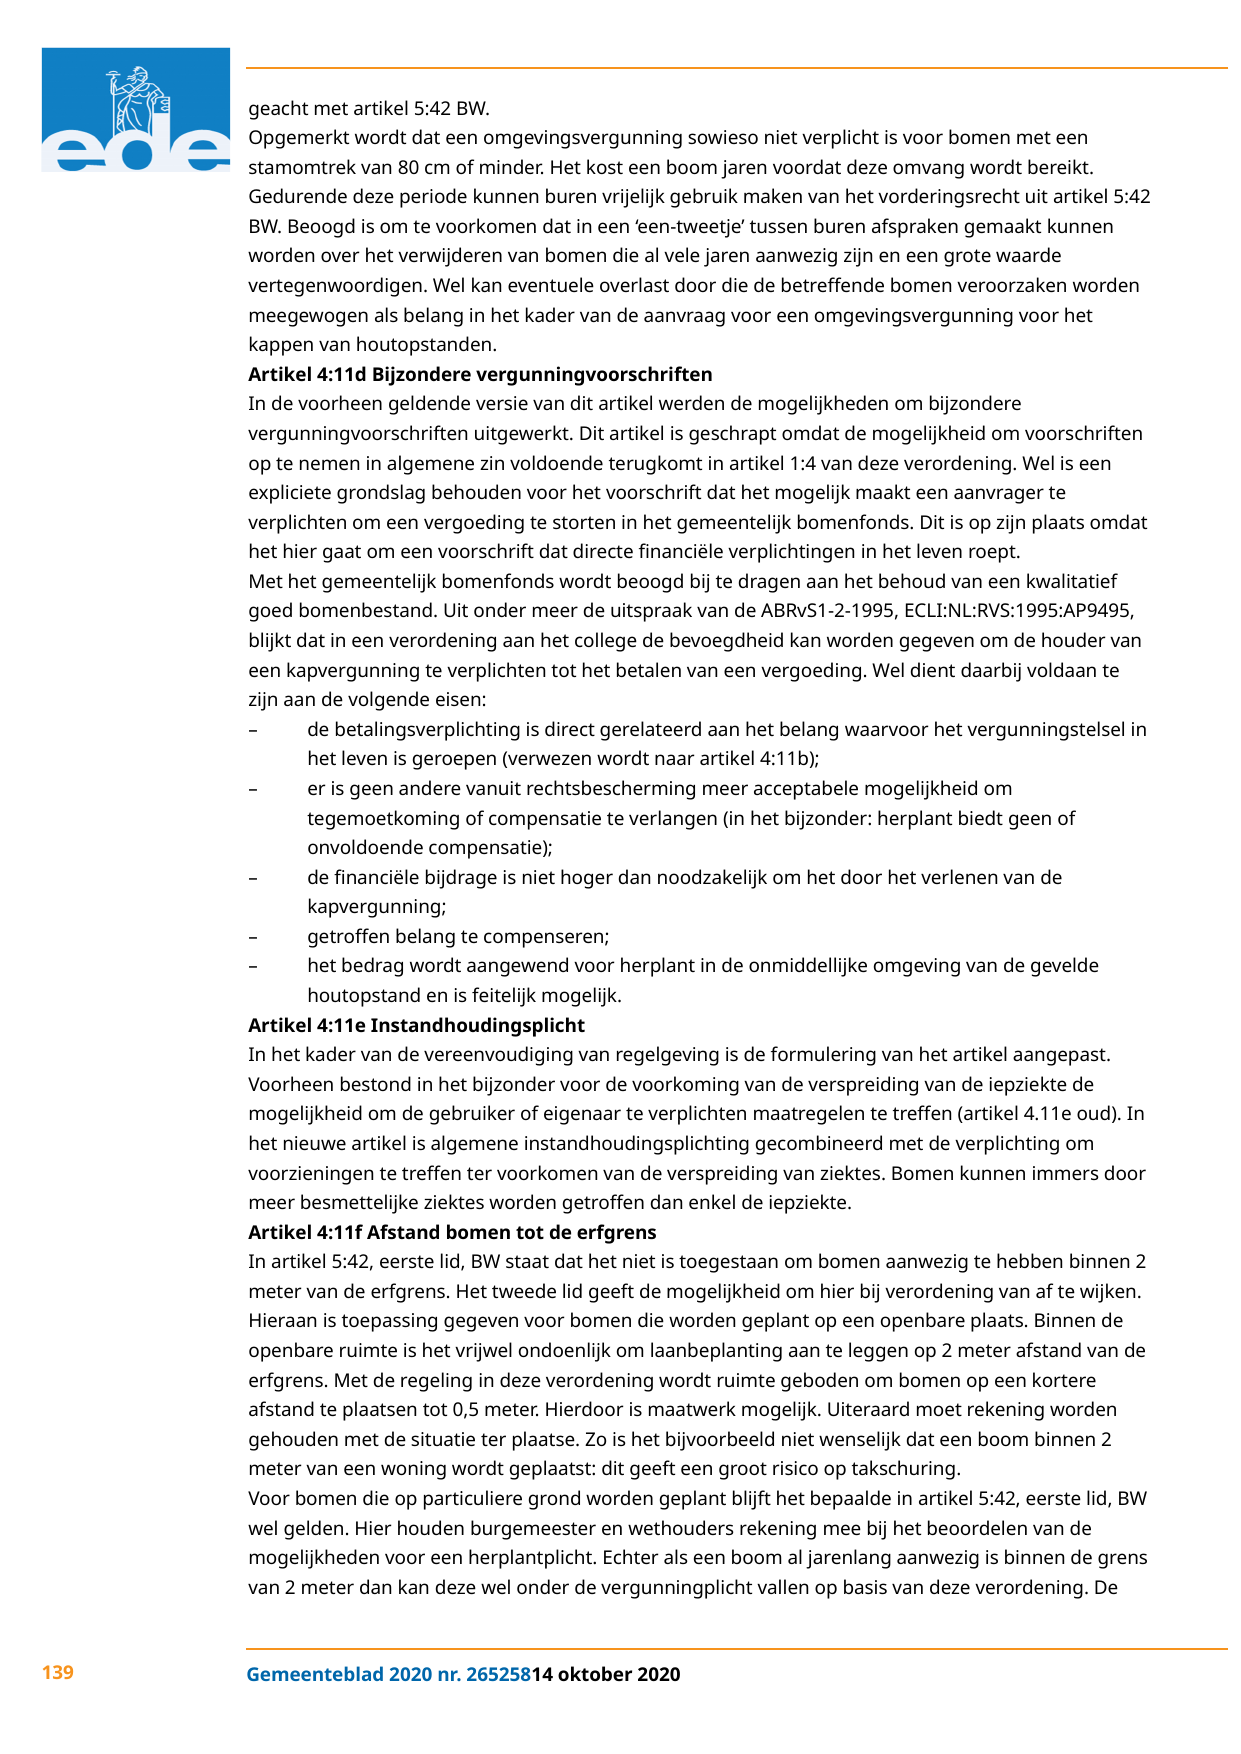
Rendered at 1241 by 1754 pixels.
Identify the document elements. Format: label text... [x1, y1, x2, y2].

text Met het gemeentelijk bomenfonds wordt beoogd bij te dragen aan het behoud van een kwalitatief goed bomenbestand. Uit onder meer de uitspraak van de ABRvS1-2-1995, ECLI:NL:RVS:1995:AP9495, blijkt dat in een verordening aan het college de bevoegdheid kan worden gegeven om de houder van een kapvergunning te verplichten tot het betalen van een vergoeding. Wel dient daarbij voldaan te zijn aan de volgende eisen: [248, 568, 1152, 712]
text Artikel 4:11e Instandhoudingsplicht [248, 1012, 1152, 1038]
text In het kader van de vereenvoudiging van regelgeving is de formulering van het artikel aangepast. Voorheen bestond in het bijzonder voor de voorkoming van de verspreiding van de iepziekte de mogelijkheid om de gebruiker of eigenaar te verplichten maatregelen te treffen (artikel 4.11e oud). In het nieuwe artikel is algemene instandhoudingsplichting gecombineerd met de verplichting om voorzieningen te treffen ter voorkomen van de verspreiding van ziektes. Bomen kunnen immers door meer besmettelijke ziektes worden getroffen dan enkel de iepziekte. [248, 1041, 1152, 1215]
text Voor bomen die op particuliere grond worden geplant blijft het bepaalde in artikel 5:42, eerste lid, BW wel gelden. Hier houden burgemeester en wethouders rekening mee bij het beoordelen van de mogelijkheden voor een herplantplicht. Echter als een boom al jarenlang aanwezig is binnen de grens van 2 meter dan kan deze wel onder de vergunningplicht vallen op basis van deze verordening. De [248, 1485, 1152, 1600]
picture [41, 47, 231, 172]
text In de voorheen geldende versie van dit artikel werden de mogelijkheden om bijzondere vergunningvoorschriften uitgewerkt. Dit artikel is geschrapt omdat de mogelijkheid om voorschriften op te nemen in algemene zin voldoende terugkomt in artikel 1:4 van deze verordening. Wel is een expliciete grondslag behouden voor het voorschrift dat het mogelijk maakt een aanvrager te verplichten om een vergoeding te storten in het gemeentelijk bomenfonds. Dit is op zijn plaats omdat het hier gaat om een voorschrift dat directe financiële verplichtingen in het leven roept. [248, 391, 1152, 564]
text In artikel 5:42, eerste lid, BW staat dat het niet is toegestaan om bomen aanwezig te hebben binnen 2 meter van de erfgrens. Het tweede lid geeft de mogelijkheid om hier bij verordening van af te wijken. Hieraan is toepassing gegeven voor bomen die worden geplant op een openbare plaats. Binnen de openbare ruimte is het vrijwel ondoenlijk om laanbeplanting aan te leggen op 2 meter afstand van de erfgrens. Met de regeling in deze verordening wordt ruimte geboden om bomen op een kortere afstand te plaatsen tot 0,5 meter. Hierdoor is maatwerk mogelijk. Uiteraard moet rekening worden gehouden met de situatie ter plaatse. Zo is het bijvoorbeeld niet wenselijk dat een boom binnen 2 meter van een woning wordt geplaatst: dit geeft een groot risico op takschuring. [248, 1248, 1152, 1481]
list de betalingsverplichting is direct gerelateerd aan het belang waarvoor het vergunningstelsel in het leven is geroepen (verwezen wordt naar artikel 4:11b); [248, 716, 1152, 771]
list het bedrag wordt aangewend voor herplant in de onmiddellijke omgeving van de gevelde houtopstand en is feitelijk mogelijk. [248, 953, 1152, 1008]
text Artikel 4:11f Afstand bomen tot de erfgrens [248, 1219, 1152, 1245]
text Artikel 4:11d Bijzondere vergunningvoorschriften [248, 361, 1152, 387]
text Opgemerkt wordt dat een omgevingsvergunning sowieso niet verplicht is voor bomen met een stamomtrek van 80 cm of minder. Het kost een boom jaren voordat deze omvang wordt bereikt. Gedurende deze periode kunnen buren vrijelijk gebruik maken van het vorderingsrecht uit artikel 5:42 BW. Beoogd is om te voorkomen dat in een ‘een-tweetje’ tussen buren afspraken gemaakt kunnen worden over het verwijderen van bomen die al vele jaren aanwezig zijn en een grote waarde vertegenwoordigen. Wel kan eventuele overlast door die de betreffende bomen veroorzaken worden meegewogen als belang in het kader van de aanvraag voor een omgevingsvergunning voor het kappen van houtopstanden. [248, 124, 1152, 357]
list de financiële bijdrage is niet hoger dan noodzakelijk om het door het verlenen van de kapvergunning; [248, 864, 1152, 919]
list er is geen andere vanuit rechtsbescherming meer acceptabele mogelijkheid om tegemoetkoming of compensatie te verlangen (in het bijzonder: herplant biedt geen of onvoldoende compensatie); [248, 775, 1152, 860]
text geacht met artikel 5:42 BW. [248, 95, 1152, 121]
list getroffen belang te compenseren; [248, 923, 1152, 949]
